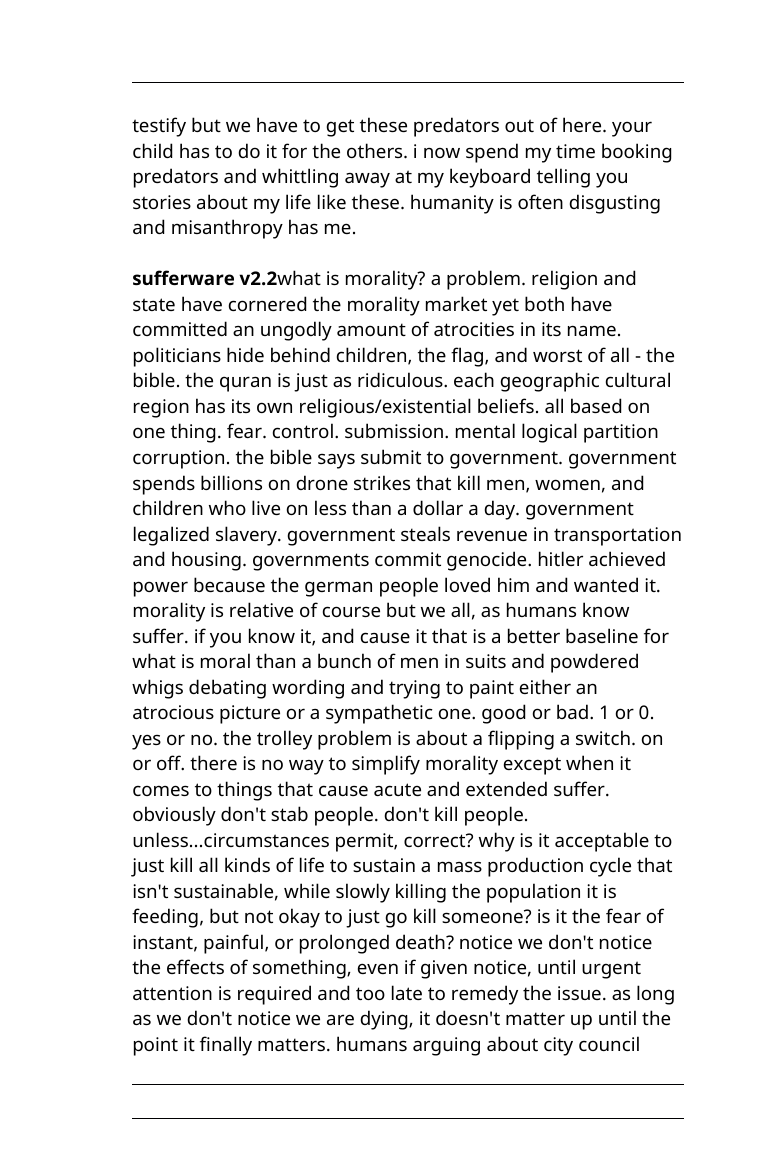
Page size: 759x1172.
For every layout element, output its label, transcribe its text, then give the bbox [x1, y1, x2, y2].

text testify but we have to get these predators out of here. your child has to do it for the others. i now spend my time booking predators and whittling away at my keyboard telling you stories about my life like these. humanity is often disgusting and misanthropy has me. sufferware v2.2what is morality? a problem. religion and state have cornered the morality market yet both have committed an ungodly amount of atrocities in its name. politicians hide behind children, the flag, and worst of all - the bible. the quran is just as ridiculous. each geographic cultural region has its own religious/existential beliefs. all based on one thing. fear. control. submission. mental logical partition corruption. the bible says submit to government. government spends billions on drone strikes that kill men, women, and children who live on less than a dollar a day. government legalized slavery. government steals revenue in transportation and housing. governments commit genocide. hitler achieved power because the german people loved him and wanted it. morality is relative of course but we all, as humans know suffer. if you know it, and cause it that is a better baseline for what is moral than a bunch of men in suits and powdered whigs debating wording and trying to paint either an atrocious picture or a sympathetic one. good or bad. 1 or 0. yes or no. the trolley problem is about a flipping a switch. on or off. there is no way to simplify morality except when it comes to things that cause acute and extended suffer. obviously don't stab people. don't kill people. unless...circumstances permit, correct? why is it acceptable to just kill all kinds of life to sustain a mass production cycle that isn't sustainable, while slowly killing the population it is feeding, but not okay to just go kill someone? is it the fear of instant, painful, or prolonged death? notice we don't notice the effects of something, even if given notice, until urgent attention is required and too late to remedy the issue. as long as we don't notice we are dying, it doesn't matter up until the point it finally matters. humans arguing about city council [132, 112, 684, 1057]
